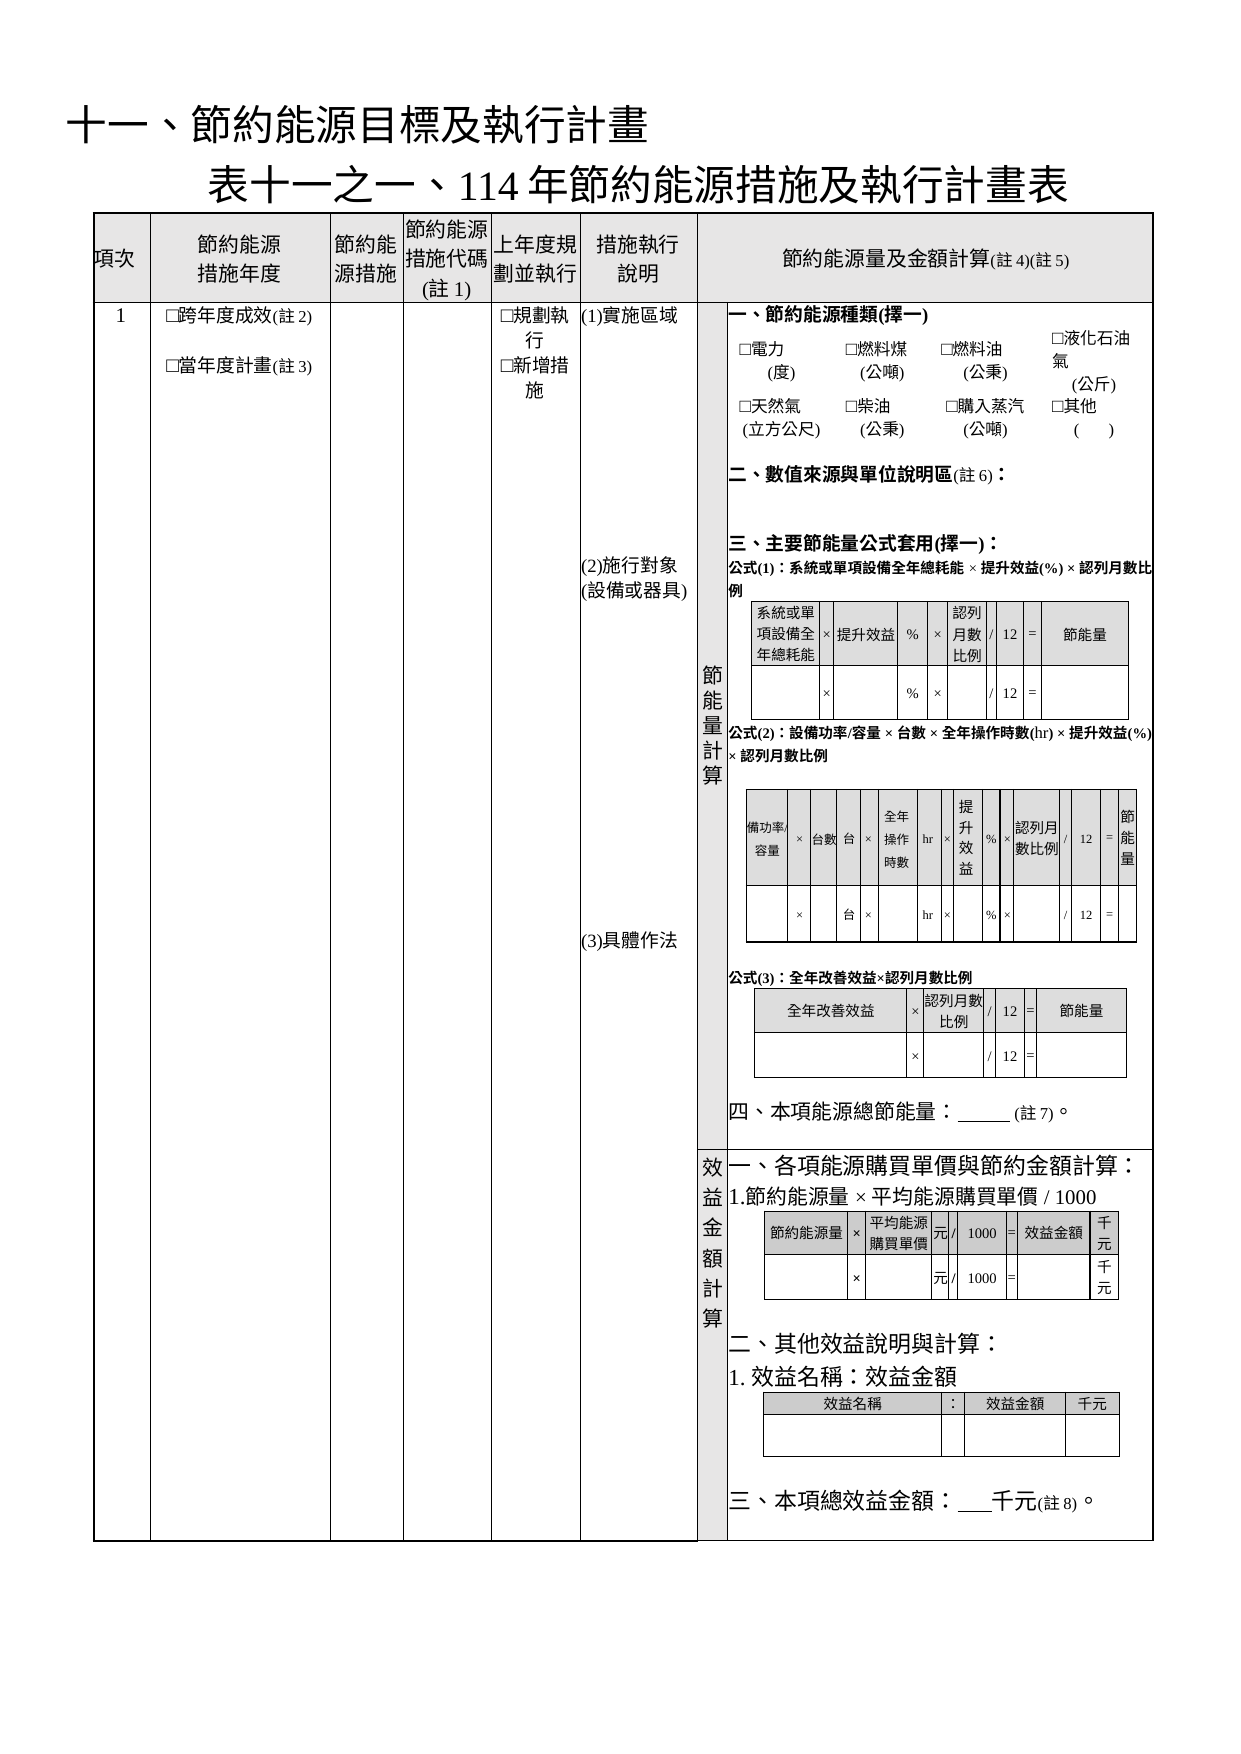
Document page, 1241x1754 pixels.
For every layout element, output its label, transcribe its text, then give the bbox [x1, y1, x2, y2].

table_cell [811, 886, 836, 941]
table_header 節約能源措施 [331, 214, 403, 302]
table_header × [928, 602, 947, 665]
table_header 節能量 [1119, 790, 1136, 885]
table_cell % [898, 666, 927, 719]
table_header 12 [1072, 790, 1100, 885]
table_cell [1037, 1033, 1126, 1077]
table_header × [861, 790, 878, 885]
table_cell [1119, 886, 1136, 941]
table_header × [907, 989, 923, 1032]
table_header □燃料油 (公秉) [930, 326, 1041, 394]
table_cell × [907, 1033, 923, 1077]
table_header % [983, 790, 999, 885]
table_cell 1 [95, 303, 150, 1540]
table_header 1000 [958, 1212, 1006, 1254]
table_header 認列月數比例 [924, 989, 983, 1032]
table_cell [942, 1415, 964, 1456]
table_cell □柴油 (公秉) [834, 395, 930, 440]
table_cell × [788, 886, 810, 941]
table_cell □天然氣 (立方公尺) [728, 395, 834, 440]
table_cell × [848, 1255, 865, 1299]
table_cell [764, 1415, 941, 1456]
table_header / [949, 1212, 957, 1254]
table_header 12 [997, 602, 1023, 665]
table_header 節約能源量 [765, 1212, 847, 1254]
table_header □液化石油氣 (公斤) [1041, 326, 1147, 394]
text 表十一之一、114年節約能源措施及執行計畫表 [95, 152, 1181, 212]
table_cell × [1001, 886, 1013, 941]
table_cell 台 [837, 886, 860, 941]
table_cell 一、各項能源購買單價與節約金額計算： 1.節約能源量 × 平均能源購買單價 / 1000 二、其他效益說明與計算： 1. 效益名稱：效益金額 三、本項總效益金額： 千元(註8)。 [728, 1150, 1152, 1540]
table_cell = [1024, 666, 1041, 719]
table_header 提升效益 [954, 790, 982, 885]
table_header 台數 [811, 790, 836, 885]
table_cell [924, 1033, 983, 1077]
table_cell [834, 666, 897, 719]
table_header 備功率/容量 [747, 790, 787, 885]
table_header 平均能源購買單價 [866, 1212, 931, 1254]
table_header × [942, 790, 953, 885]
table_cell = [1007, 1255, 1017, 1299]
table_cell □購入蒸汽 (公噸) [930, 395, 1041, 440]
table_cell 效益金額計算 [698, 1150, 727, 1540]
table_cell [879, 886, 917, 941]
table_cell / [984, 1033, 995, 1077]
table_cell × [942, 886, 953, 941]
table_header 12 [996, 989, 1024, 1032]
table_cell × [928, 666, 947, 719]
table_header 項次 [95, 214, 150, 302]
table_header = [1025, 989, 1036, 1032]
table_header / [1060, 790, 1071, 885]
table_cell × [861, 886, 878, 941]
table_header 全年操作時數 [879, 790, 917, 885]
table_header hr [918, 790, 941, 885]
table_cell 元 [932, 1255, 948, 1299]
table_cell [1066, 1415, 1119, 1456]
table_header × [820, 602, 833, 665]
table_header 節約能源 措施代碼 (註1) [404, 214, 491, 302]
table_cell 12 [1072, 886, 1100, 941]
table_header × [848, 1212, 865, 1254]
table_header ： [942, 1393, 964, 1414]
table_cell [1018, 1255, 1089, 1299]
table_cell [752, 666, 819, 719]
table_cell [948, 666, 986, 719]
table_header = [1101, 790, 1118, 885]
table_cell [1014, 886, 1059, 941]
table_header 系統或單項設備全年總耗能 [752, 602, 819, 665]
table_cell / [949, 1255, 957, 1299]
table_cell (1)實施區域 (2)施行對象(設備或器具) (3)具體作法 [581, 303, 697, 1540]
text 十一、節約能源目標及執行計畫 [66, 92, 1181, 152]
table_header = [1024, 602, 1041, 665]
table_header 上年度規劃並執行 [492, 214, 580, 302]
table_header / [984, 989, 995, 1032]
table_header 節約能源 措施年度 [151, 214, 330, 302]
table_cell [404, 303, 491, 1540]
table_header × [1001, 790, 1013, 885]
table_header 千元 [1066, 1393, 1119, 1414]
table_cell = [1025, 1033, 1036, 1077]
table_cell / [987, 666, 996, 719]
table_cell [965, 1415, 1065, 1456]
table_header 認列月數比例 [1014, 790, 1059, 885]
table_header 措施執行 說明 [581, 214, 697, 302]
table_cell [1042, 666, 1128, 719]
table_header 元 [932, 1212, 948, 1254]
table_cell [331, 303, 403, 1540]
table_header / [987, 602, 996, 665]
table_cell [954, 886, 982, 941]
table_cell 一、節約能源種類(擇一) 二、數值來源與單位說明區(註6)： 三、主要節能量公式套用(擇一)： 公式(1)：系統或單項設備全年總耗能 × 提升效益(%) × 認列月數比例 公式(2)：設備功率/容量 × 台數 × 全年操作時數(hr) × 提升效益(%) × 認列月數比例 公式(3)：全年改善效益×認列月數比例 四、本項能源總節能量： (註7)。 [728, 303, 1152, 1149]
table_cell [765, 1255, 847, 1299]
table_header 認列月數比例 [948, 602, 986, 665]
table_header 台 [837, 790, 860, 885]
table_header 節能量 [1037, 989, 1126, 1032]
table_cell hr [918, 886, 941, 941]
table_cell = [1101, 886, 1118, 941]
table_header = [1007, 1212, 1017, 1254]
table_header □燃料煤 (公噸) [834, 326, 930, 394]
table_cell / [1060, 886, 1071, 941]
table_header × [788, 790, 810, 885]
table_cell □規劃執行 □新增措施 [492, 303, 580, 1540]
table_header 全年改善效益 [755, 989, 906, 1032]
table_cell 1000 [958, 1255, 1006, 1299]
table_cell 12 [997, 666, 1023, 719]
table_header □電力 (度) [728, 326, 834, 394]
table_cell [747, 886, 787, 941]
table_header 節約能源量及金額計算(註4)(註5) [698, 214, 1152, 302]
table_header % [898, 602, 927, 665]
table_cell × [820, 666, 833, 719]
table_header 效益金額 [965, 1393, 1065, 1414]
table_cell 節能量計算 [698, 303, 727, 1149]
table_cell □跨年度成效(註2) □當年度計畫(註3) [151, 303, 330, 1540]
table_header 效益金額 [1018, 1212, 1089, 1254]
table_header 節能量 [1042, 602, 1128, 665]
table_cell % [983, 886, 999, 941]
table_header 千元 [1091, 1212, 1118, 1254]
table_cell □其他 ( ) [1041, 395, 1147, 440]
table_header 效益名稱 [764, 1393, 941, 1414]
table_cell 12 [996, 1033, 1024, 1077]
table_cell [755, 1033, 906, 1077]
table_cell [866, 1255, 931, 1299]
table_header 提升效益 [834, 602, 897, 665]
table_cell 千元 [1091, 1255, 1118, 1299]
